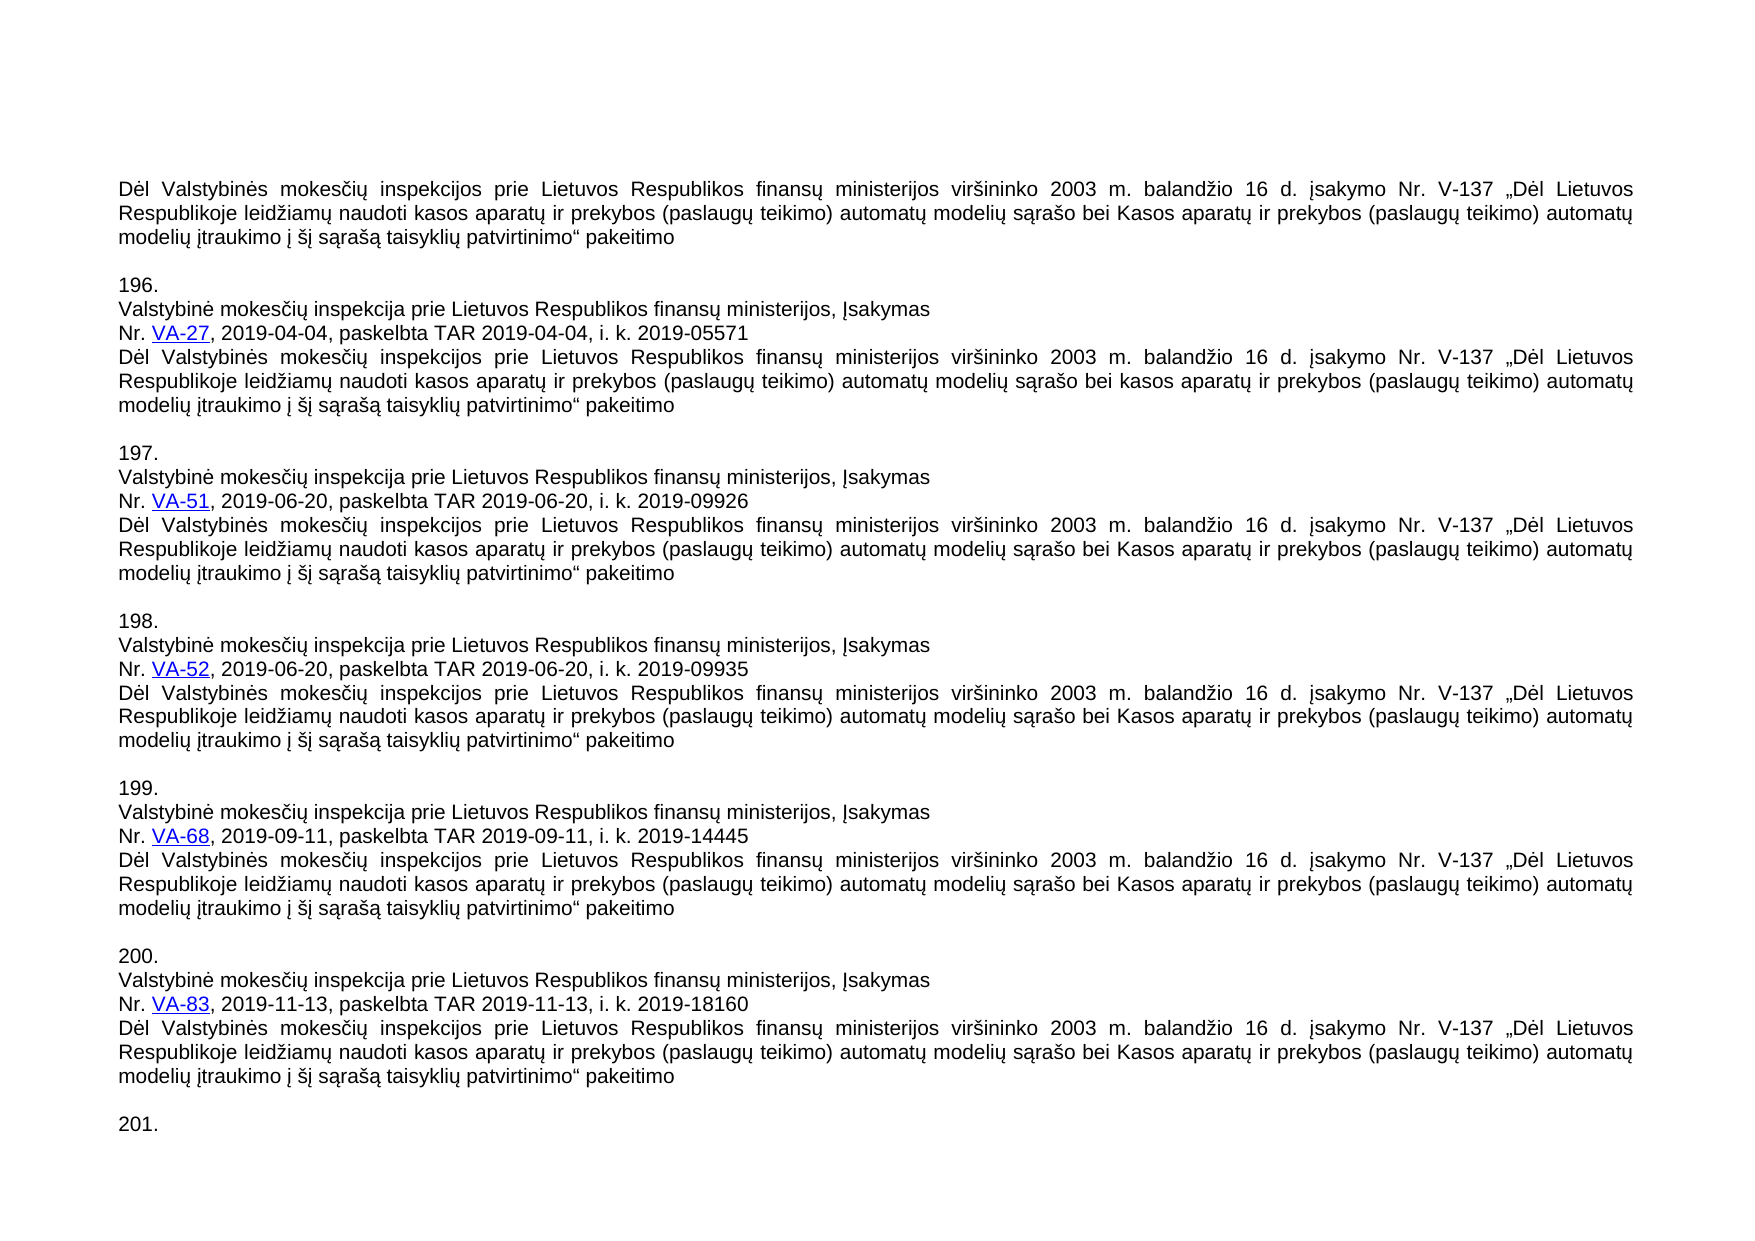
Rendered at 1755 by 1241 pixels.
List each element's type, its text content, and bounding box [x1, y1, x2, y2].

text Valstybinė mokesčių inspekcija prie Lietuvos Respublikos finansų ministerijos, Įsakymas [118, 297, 1636, 321]
text 201. [118, 1112, 1636, 1136]
text Valstybinė mokesčių inspekcija prie Lietuvos Respublikos finansų ministerijos, Įsakymas [118, 968, 1636, 992]
text 198. [118, 608, 1636, 632]
text Dėl Valstybinės mokesčių inspekcijos prie Lietuvos Respublikos finansų ministerijos viršininko 2003 m. balandžio 16 d. įsakymo Nr. V-137 „Dėl Lietuvos Respublikoje leidžiamų naudoti kasos aparatų ir prekybos (paslaugų teikimo) automatų modelių sąrašo bei Kasos aparatų ir prekybos (paslaugų teikimo) automatų modelių įtraukimo į šį sąrašą taisyklių patvirtinimo“ pakeitimo [118, 1016, 1636, 1088]
text Nr. VA-27, 2019-04-04, paskelbta TAR 2019-04-04, i. k. 2019-05571 [118, 321, 1636, 345]
text Nr. VA-51, 2019-06-20, paskelbta TAR 2019-06-20, i. k. 2019-09926 [118, 489, 1636, 513]
text 196. [118, 273, 1636, 297]
text Dėl Valstybinės mokesčių inspekcijos prie Lietuvos Respublikos finansų ministerijos viršininko 2003 m. balandžio 16 d. įsakymo Nr. V-137 „Dėl Lietuvos Respublikoje leidžiamų naudoti kasos aparatų ir prekybos (paslaugų teikimo) automatų modelių sąrašo bei Kasos aparatų ir prekybos (paslaugų teikimo) automatų modelių įtraukimo į šį sąrašą taisyklių patvirtinimo“ pakeitimo [118, 848, 1636, 920]
text Dėl Valstybinės mokesčių inspekcijos prie Lietuvos Respublikos finansų ministerijos viršininko 2003 m. balandžio 16 d. įsakymo Nr. V-137 „Dėl Lietuvos Respublikoje leidžiamų naudoti kasos aparatų ir prekybos (paslaugų teikimo) automatų modelių sąrašo bei Kasos aparatų ir prekybos (paslaugų teikimo) automatų modelių įtraukimo į šį sąrašą taisyklių patvirtinimo“ pakeitimo [118, 680, 1636, 752]
text 199. [118, 776, 1636, 800]
text Dėl Valstybinės mokesčių inspekcijos prie Lietuvos Respublikos finansų ministerijos viršininko 2003 m. balandžio 16 d. įsakymo Nr. V-137 „Dėl Lietuvos Respublikoje leidžiamų naudoti kasos aparatų ir prekybos (paslaugų teikimo) automatų modelių sąrašo bei kasos aparatų ir prekybos (paslaugų teikimo) automatų modelių įtraukimo į šį sąrašą taisyklių patvirtinimo“ pakeitimo [118, 345, 1636, 417]
text Nr. VA-52, 2019-06-20, paskelbta TAR 2019-06-20, i. k. 2019-09935 [118, 656, 1636, 680]
text Nr. VA-68, 2019-09-11, paskelbta TAR 2019-09-11, i. k. 2019-14445 [118, 824, 1636, 848]
text Nr. VA-83, 2019-11-13, paskelbta TAR 2019-11-13, i. k. 2019-18160 [118, 992, 1636, 1016]
text Valstybinė mokesčių inspekcija prie Lietuvos Respublikos finansų ministerijos, Įsakymas [118, 465, 1636, 489]
text Dėl Valstybinės mokesčių inspekcijos prie Lietuvos Respublikos finansų ministerijos viršininko 2003 m. balandžio 16 d. įsakymo Nr. V-137 „Dėl Lietuvos Respublikoje leidžiamų naudoti kasos aparatų ir prekybos (paslaugų teikimo) automatų modelių sąrašo bei Kasos aparatų ir prekybos (paslaugų teikimo) automatų modelių įtraukimo į šį sąrašą taisyklių patvirtinimo“ pakeitimo [118, 177, 1636, 249]
text 197. [118, 441, 1636, 465]
text Valstybinė mokesčių inspekcija prie Lietuvos Respublikos finansų ministerijos, Įsakymas [118, 632, 1636, 656]
text Dėl Valstybinės mokesčių inspekcijos prie Lietuvos Respublikos finansų ministerijos viršininko 2003 m. balandžio 16 d. įsakymo Nr. V-137 „Dėl Lietuvos Respublikoje leidžiamų naudoti kasos aparatų ir prekybos (paslaugų teikimo) automatų modelių sąrašo bei Kasos aparatų ir prekybos (paslaugų teikimo) automatų modelių įtraukimo į šį sąrašą taisyklių patvirtinimo“ pakeitimo [118, 513, 1636, 584]
text Valstybinė mokesčių inspekcija prie Lietuvos Respublikos finansų ministerijos, Įsakymas [118, 800, 1636, 824]
text 200. [118, 944, 1636, 968]
